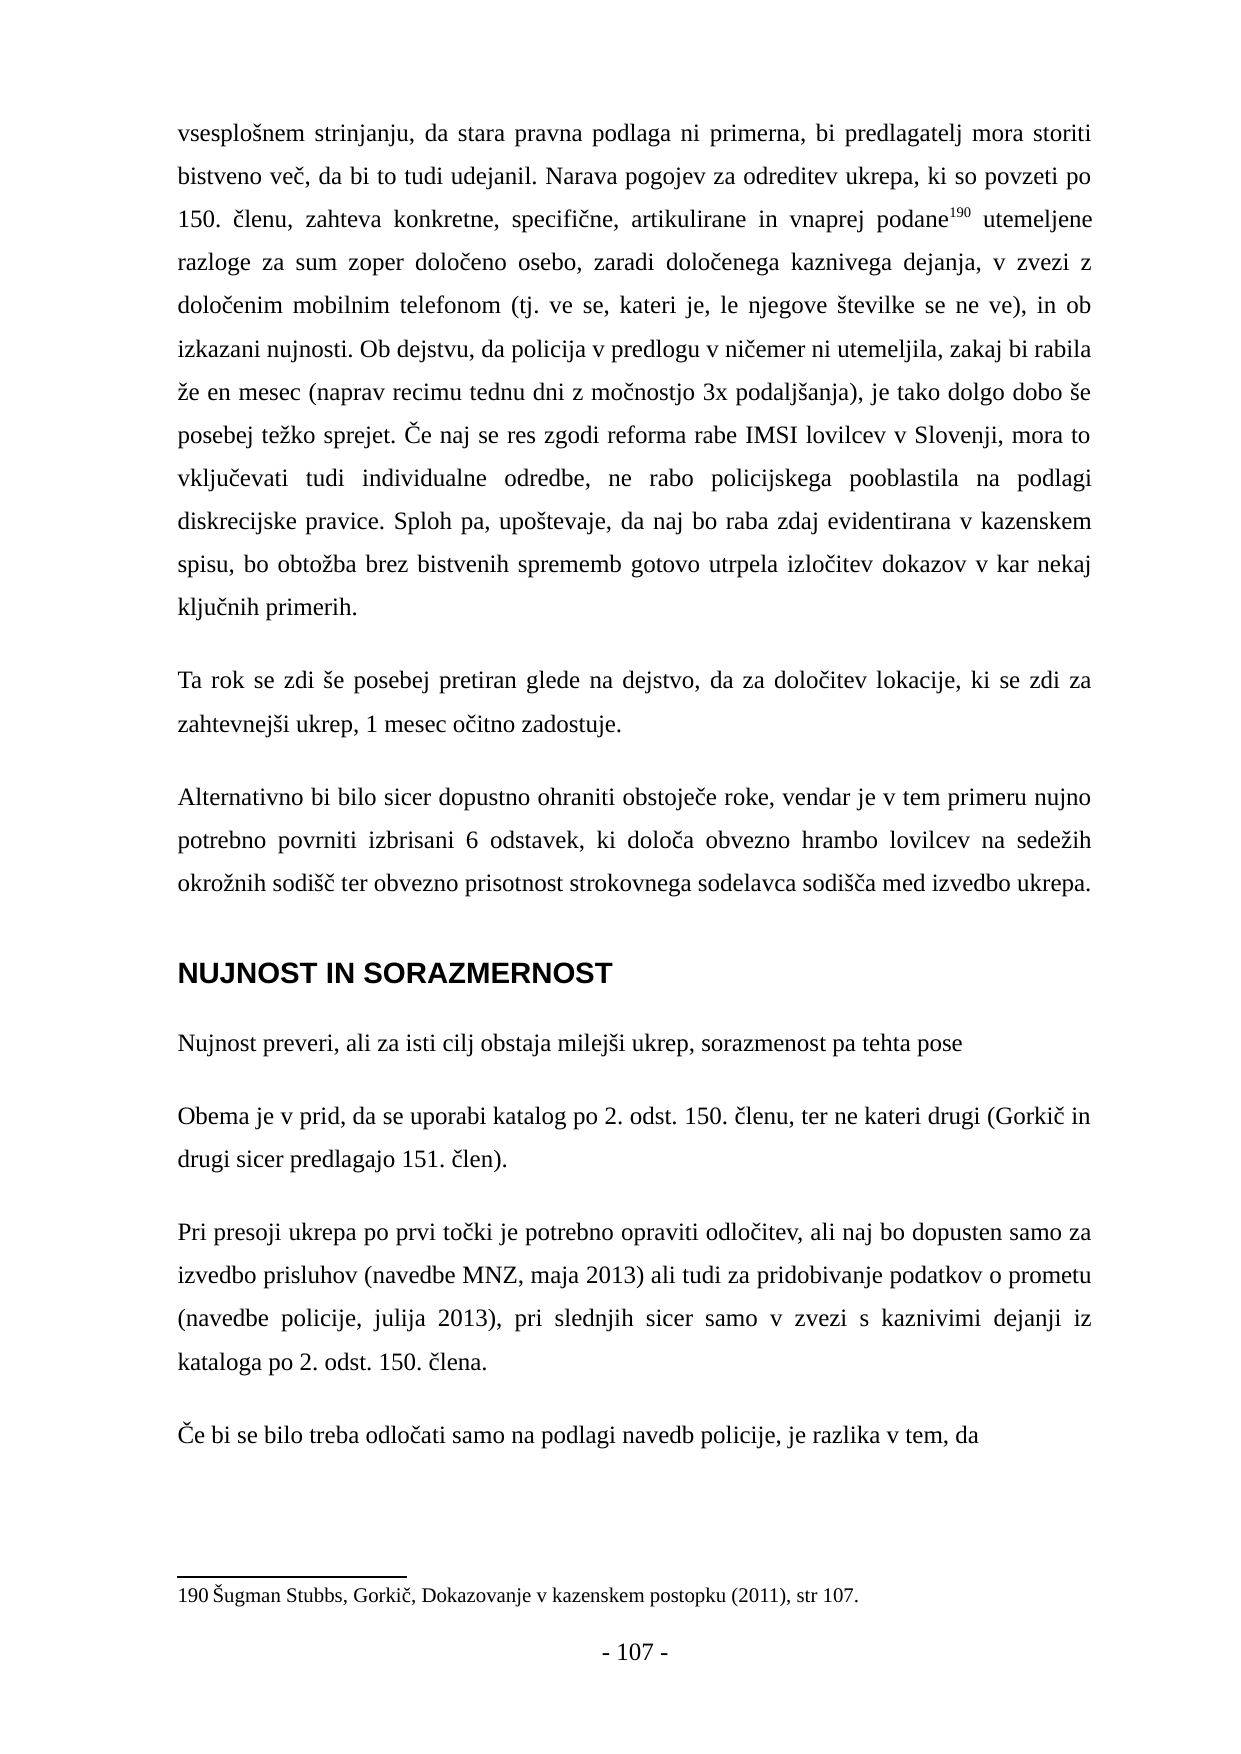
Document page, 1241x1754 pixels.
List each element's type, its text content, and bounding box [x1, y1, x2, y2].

text Ta rok se zdi še posebej pretiran glede na dejstvo, da za določitev lokacije, ki se zdi za zahtevnejši ukrep, 1 mesec očitno zadostuje. [177, 666, 1093, 737]
text Če bi se bilo treba odločati samo na podlagi navedb policije, je razlika v tem, da [177, 1420, 1093, 1448]
text Pri presoji ukrepa po prvi točki je potrebno opraviti odločitev, ali naj bo dopusten samo za izvedbo prisluhov (navedbe MNZ, maja 2013) ali tudi za pridobivanje podatkov o prometu (navedbe policije, julija 2013), pri slednjih sicer samo v zvezi s kaznivimi dejanji iz kataloga po 2. odst. 150. člena. [177, 1217, 1093, 1375]
subtitle NUJNOST IN SORAZMERNOST [177, 956, 1093, 990]
text vsesplošnem strinjanju, da stara pravna podlaga ni primerna, bi predlagatelj mora storiti bistveno več, da bi to tudi udejanil. Narava pogojev za odreditev ukrepa, ki so povzeti po 150. členu, zahteva konkretne, specifične, artikulirane in vnaprej podane utemeljene razloge za sum zoper določeno osebo, zaradi določenega kaznivega dejanja, v zvezi z določenim mobilnim telefonom (tj. ve se, kateri je, le njegove številke se ne ve), in ob izkazani nujnosti. Ob dejstvu, da policija v predlogu v ničemer ni utemeljila, zakaj bi rabila že en mesec (naprav recimu tednu dni z močnostjo 3x podaljšanja), je tako dolgo dobo še posebej težko sprejet. Če naj se res zgodi reforma rabe IMSI lovilcev v Slovenji, mora to vključevati tudi individualne odredbe, ne rabo policijskega pooblastila na podlagi diskrecijske pravice. Sploh pa, upoštevaje, da naj bo raba zdaj evidentirana v kazenskem spisu, bo obtožba brez bistvenih sprememb gotovo utrpela izločitev dokazov v kar nekaj ključnih primerih. [177, 118, 1093, 621]
text Šugman Stubbs, Gorkič, Dokazovanje v kazenskem postopku (2011), str 107. [177, 1583, 1093, 1607]
text Alternativno bi bilo sicer dopustno ohraniti obstoječe roke, vendar je v tem primeru nujno potrebno povrniti izbrisani 6 odstavek, ki določa obvezno hrambo lovilcev na sedežih okrožnih sodišč ter obvezno prisotnost strokovnega sodelavca sodišča med izvedbo ukrepa. [177, 782, 1093, 897]
text Nujnost preveri, ali za isti cilj obstaja milejši ukrep, sorazmenost pa tehta pose [177, 1028, 1093, 1057]
text Obema je v prid, da se uporabi katalog po 2. odst. 150. členu, ter ne kateri drugi (Gorkič in drugi sicer predlagajo 151. člen). [177, 1101, 1093, 1173]
